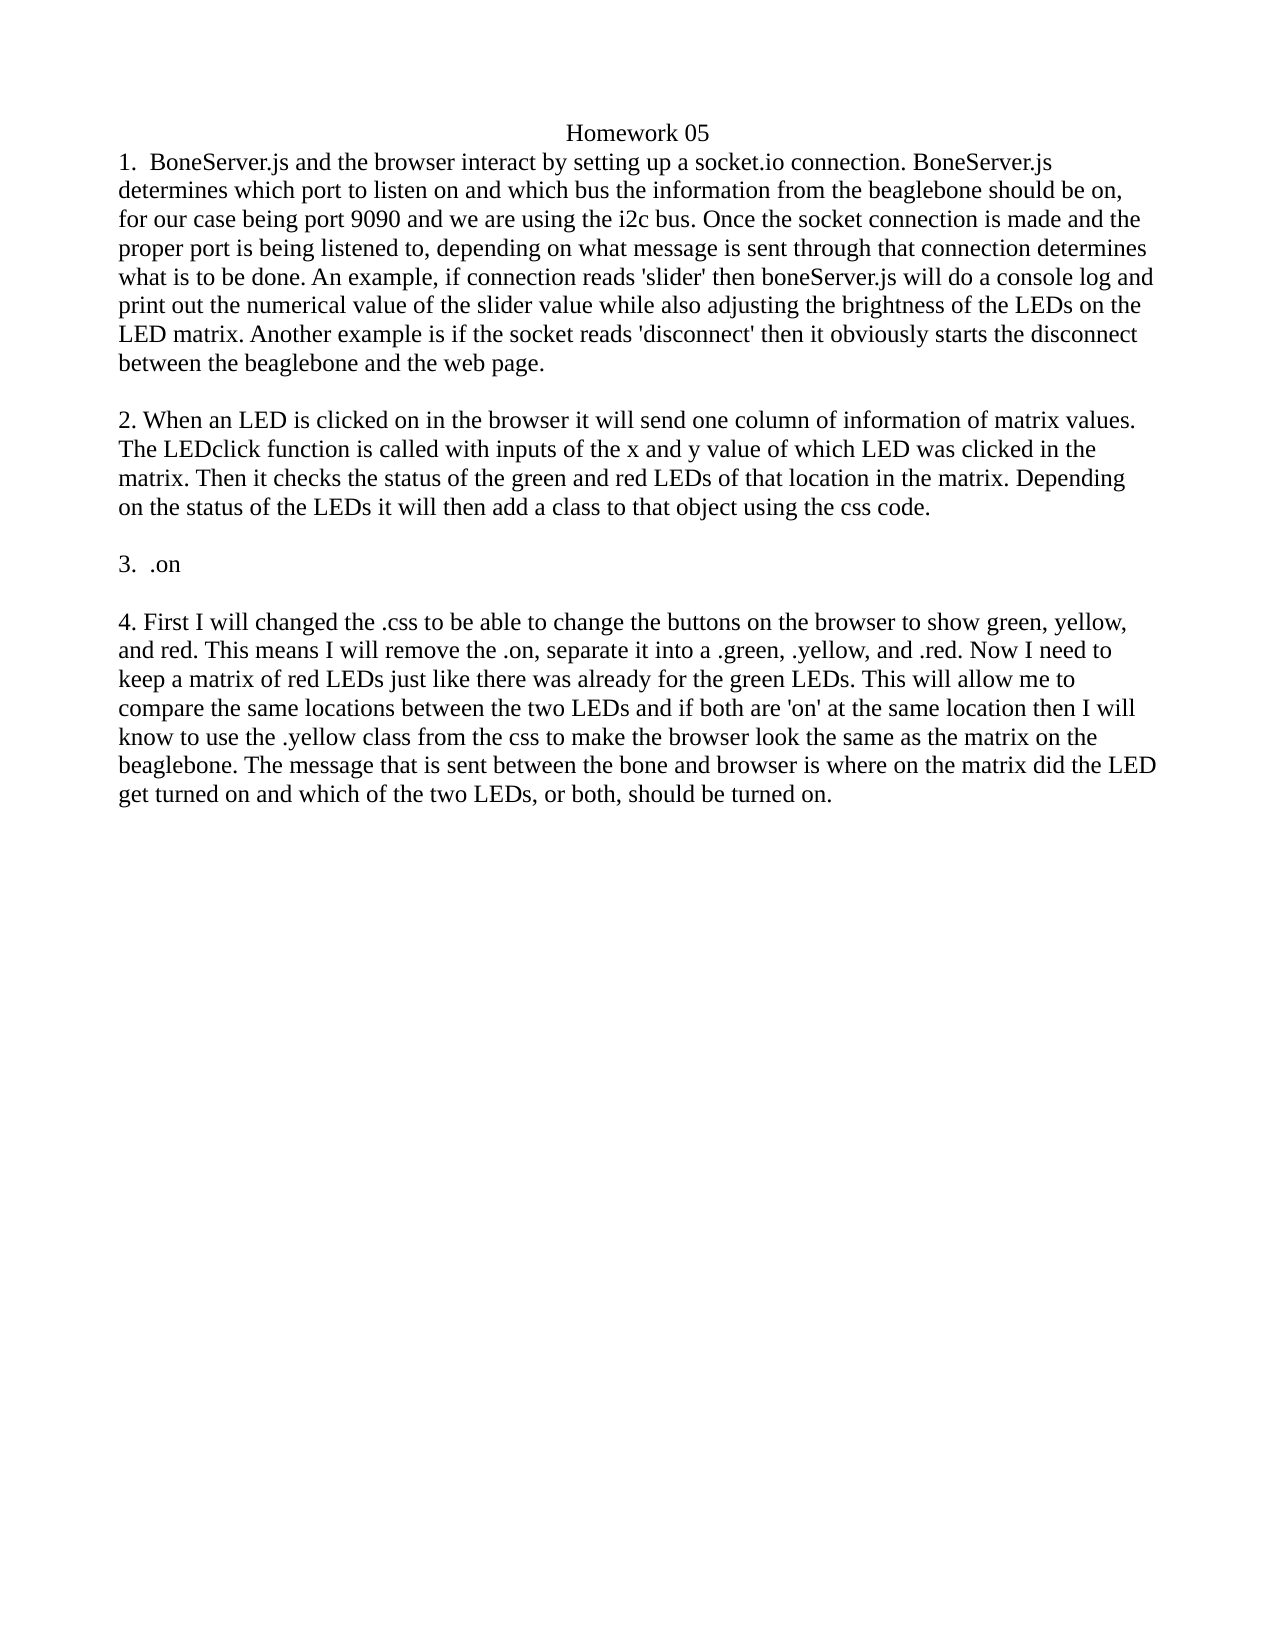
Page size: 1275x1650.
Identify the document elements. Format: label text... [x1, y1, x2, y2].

text Homework 05 [118, 118, 1157, 147]
text 2. When an LED is clicked on in the browser it will send one column of information of matrix values. The LEDclick function is called with inputs of the x and y value of which LED was clicked in the matrix. Then it checks the status of the green and red LEDs of that location in the matrix. Depending on the status of the LEDs it will then add a class to that object using the css code. [118, 406, 1157, 521]
text 3. .on [118, 549, 1157, 578]
text 1. BoneServer.js and the browser interact by setting up a socket.io connection. BoneServer.js determines which port to listen on and which bus the information from the beaglebone should be on, for our case being port 9090 and we are using the i2c bus. Once the socket connection is made and the proper port is being listened to, depending on what message is sent through that connection determines what is to be done. An example, if connection reads 'slider' then boneServer.js will do a console log and print out the numerical value of the slider value while also adjusting the brightness of the LEDs on the LED matrix. Another example is if the socket reads 'disconnect' then it obviously starts the disconnect between the beaglebone and the web page. [118, 147, 1157, 377]
text 4. First I will changed the .css to be able to change the buttons on the browser to show green, yellow, and red. This means I will remove the .on, separate it into a .green, .yellow, and .red. Now I need to keep a matrix of red LEDs just like there was already for the green LEDs. This will allow me to compare the same locations between the two LEDs and if both are 'on' at the same location then I will know to use the .yellow class from the css to make the browser look the same as the matrix on the beaglebone. The message that is sent between the bone and browser is where on the matrix did the LED get turned on and which of the two LEDs, or both, should be turned on. [118, 607, 1157, 808]
